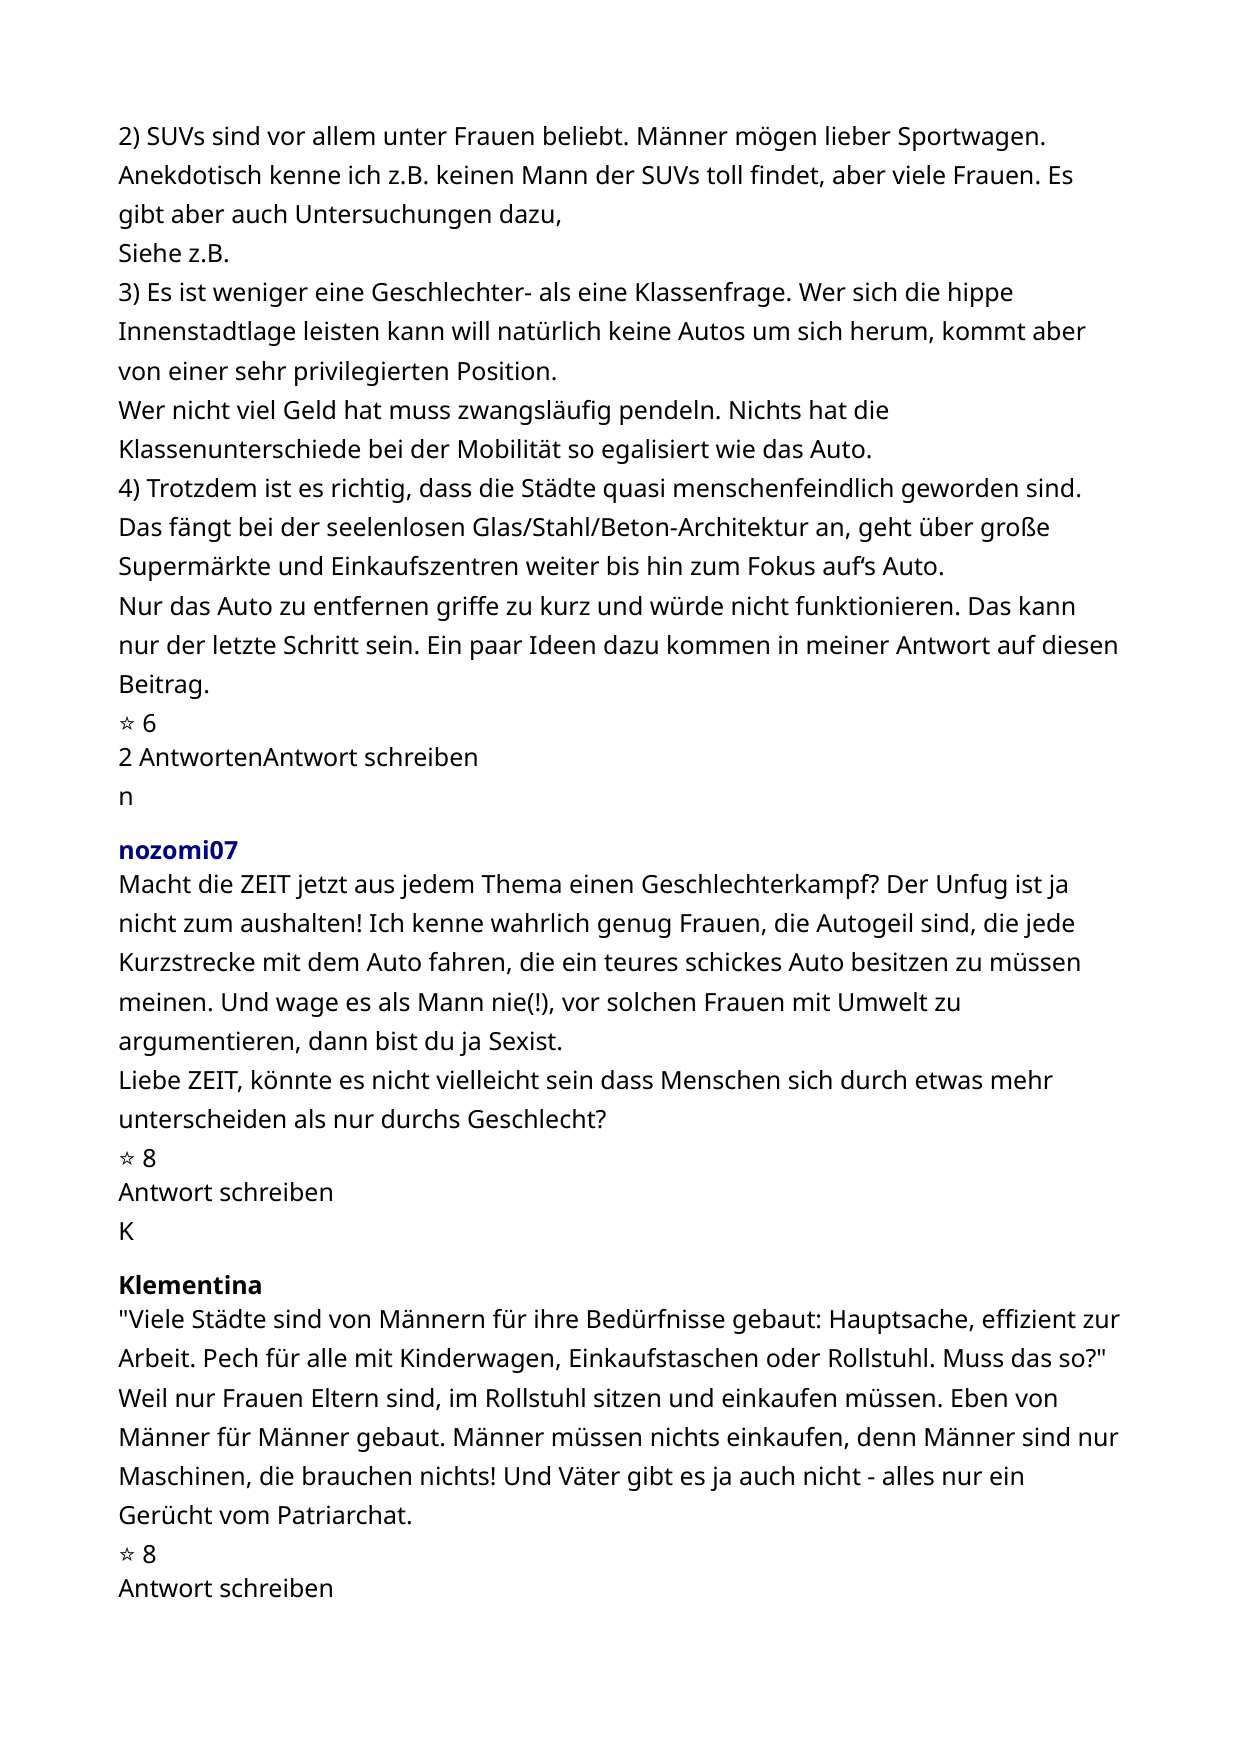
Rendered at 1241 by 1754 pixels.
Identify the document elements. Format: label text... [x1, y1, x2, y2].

text Macht die ZEIT jetzt aus jedem Thema einen Geschlechterkampf? Der Unfug ist ja nicht zum aushalten! Ich kenne wahrlich genug Frauen, die Autogeil sind, die jede Kurzstrecke mit dem Auto fahren, die ein teures schickes Auto besitzen zu müssen meinen. Und wage es als Mann nie(!), vor solchen Frauen mit Umwelt zu argumentieren, dann bist du ja Sexist. [118, 867, 1122, 1057]
text K [118, 1214, 1122, 1248]
text ⭐️ 8 [118, 1141, 1122, 1175]
text n [118, 779, 1122, 813]
subtitle nozomi07 [118, 833, 1122, 867]
text Antwort schreiben [118, 1571, 1122, 1605]
text 2 AntwortenAntwort schreiben [118, 740, 1122, 774]
text Liebe ZEIT, könnte es nicht vielleicht sein dass Menschen sich durch etwas mehr unterscheiden als nur durchs Geschlecht? [118, 1062, 1122, 1136]
text 2) SUVs sind vor allem unter Frauen beliebt. Männer mögen lieber Sportwagen. Anekdotisch kenne ich z.B. keinen Mann der SUVs toll findet, aber viele Frauen. Es gibt aber auch Untersuchungen dazu, Siehe z.B. https://www.cars.com/article… [118, 118, 1122, 270]
text "Viele Städte sind von Männern für ihre Bedürfnisse gebaut: Hauptsache, effizient zur Arbeit. Pech für alle mit Kinderwagen, Einkaufstaschen oder Rollstuhl. Muss das so?" [118, 1302, 1122, 1375]
subtitle Klementina [118, 1268, 1122, 1302]
text 4) Trotzdem ist es richtig, dass die Städte quasi menschenfeindlich geworden sind. Das fängt bei der seelenlosen Glas/Stahl/Beton-Architektur an, geht über große Supermärkte und Einkaufszentren weiter bis hin zum Fokus auf‘s Auto. Nur das Auto zu entfernen griffe zu kurz und würde nicht funktionieren. Das kann nur der letzte Schritt sein. Ein paar Ideen dazu kommen in meiner Antwort auf diesen Beitrag. [118, 471, 1122, 701]
text Weil nur Frauen Eltern sind, im Rollstuhl sitzen und einkaufen müssen. Eben von Männer für Männer gebaut. Männer müssen nichts einkaufen, denn Männer sind nur Maschinen, die brauchen nichts! Und Väter gibt es ja auch nicht - alles nur ein Gerücht vom Patriarchat. [118, 1380, 1122, 1532]
text ⭐️ 6 [118, 706, 1122, 740]
text Antwort schreiben [118, 1175, 1122, 1209]
text 3) Es ist weniger eine Geschlechter- als eine Klassenfrage. Wer sich die hippe Innenstadtlage leisten kann will natürlich keine Autos um sich herum, kommt aber von einer sehr privilegierten Position. Wer nicht viel Geld hat muss zwangsläufig pendeln. Nichts hat die Klassenunterschiede bei der Mobilität so egalisiert wie das Auto. [118, 275, 1122, 466]
text ⭐️ 8 [118, 1537, 1122, 1571]
